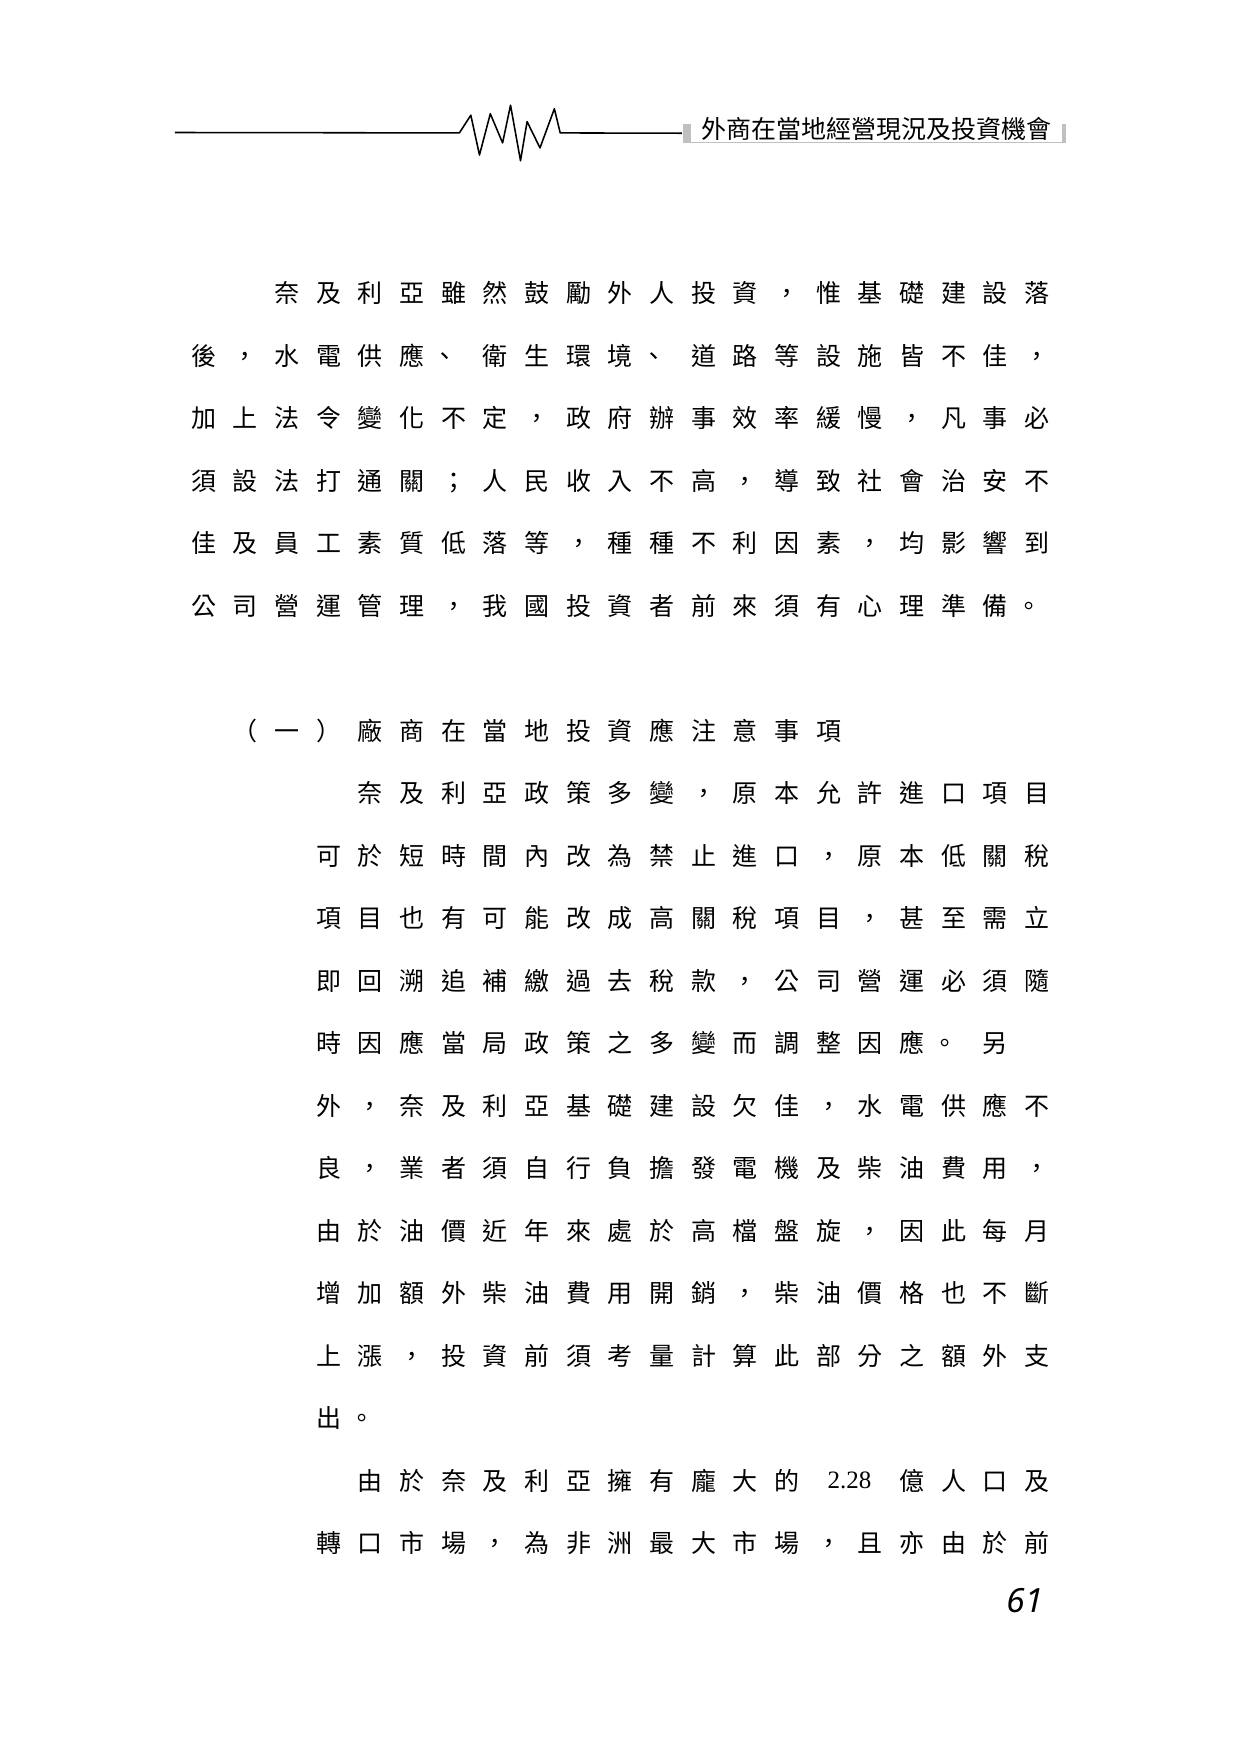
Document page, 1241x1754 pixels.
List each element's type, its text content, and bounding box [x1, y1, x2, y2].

text 奈及利亞雖然鼓勵外人投資，惟基礎建設落後，水電供應、衛生環境、道路等設施皆不佳，加上法令變化不定，政府辦事效率緩慢，凡事必須設法打通關；人民收入不高，導致社會治安不佳及員工素質低落等，種種不利因素，均影響到公司營運管理，我國投資者前來須有心理準備。 [183, 250, 1058, 625]
text 由於奈及利亞擁有龐大的2.28億人口及轉口市場，為非洲最大市場，且亦由於前 [281, 1438, 1058, 1563]
text （一）廠商在當地投資應注意事項 [207, 688, 1058, 750]
text 奈及利亞政策多變，原本允許進口項目可於短時間內改為禁止進口，原本低關稅項目也有可能改成高關稅項目，甚至需立即回溯追補繳過去稅款，公司營運必須隨時因應當局政策之多變而調整因應。另外，奈及利亞基礎建設欠佳，水電供應不良，業者須自行負擔發電機及柴油費用，由於油價近年來處於高檔盤旋，因此每月增加額外柴油費用開銷，柴油價格也不斷上漲，投資前須考量計算此部分之額外支出。 [281, 750, 1058, 1438]
